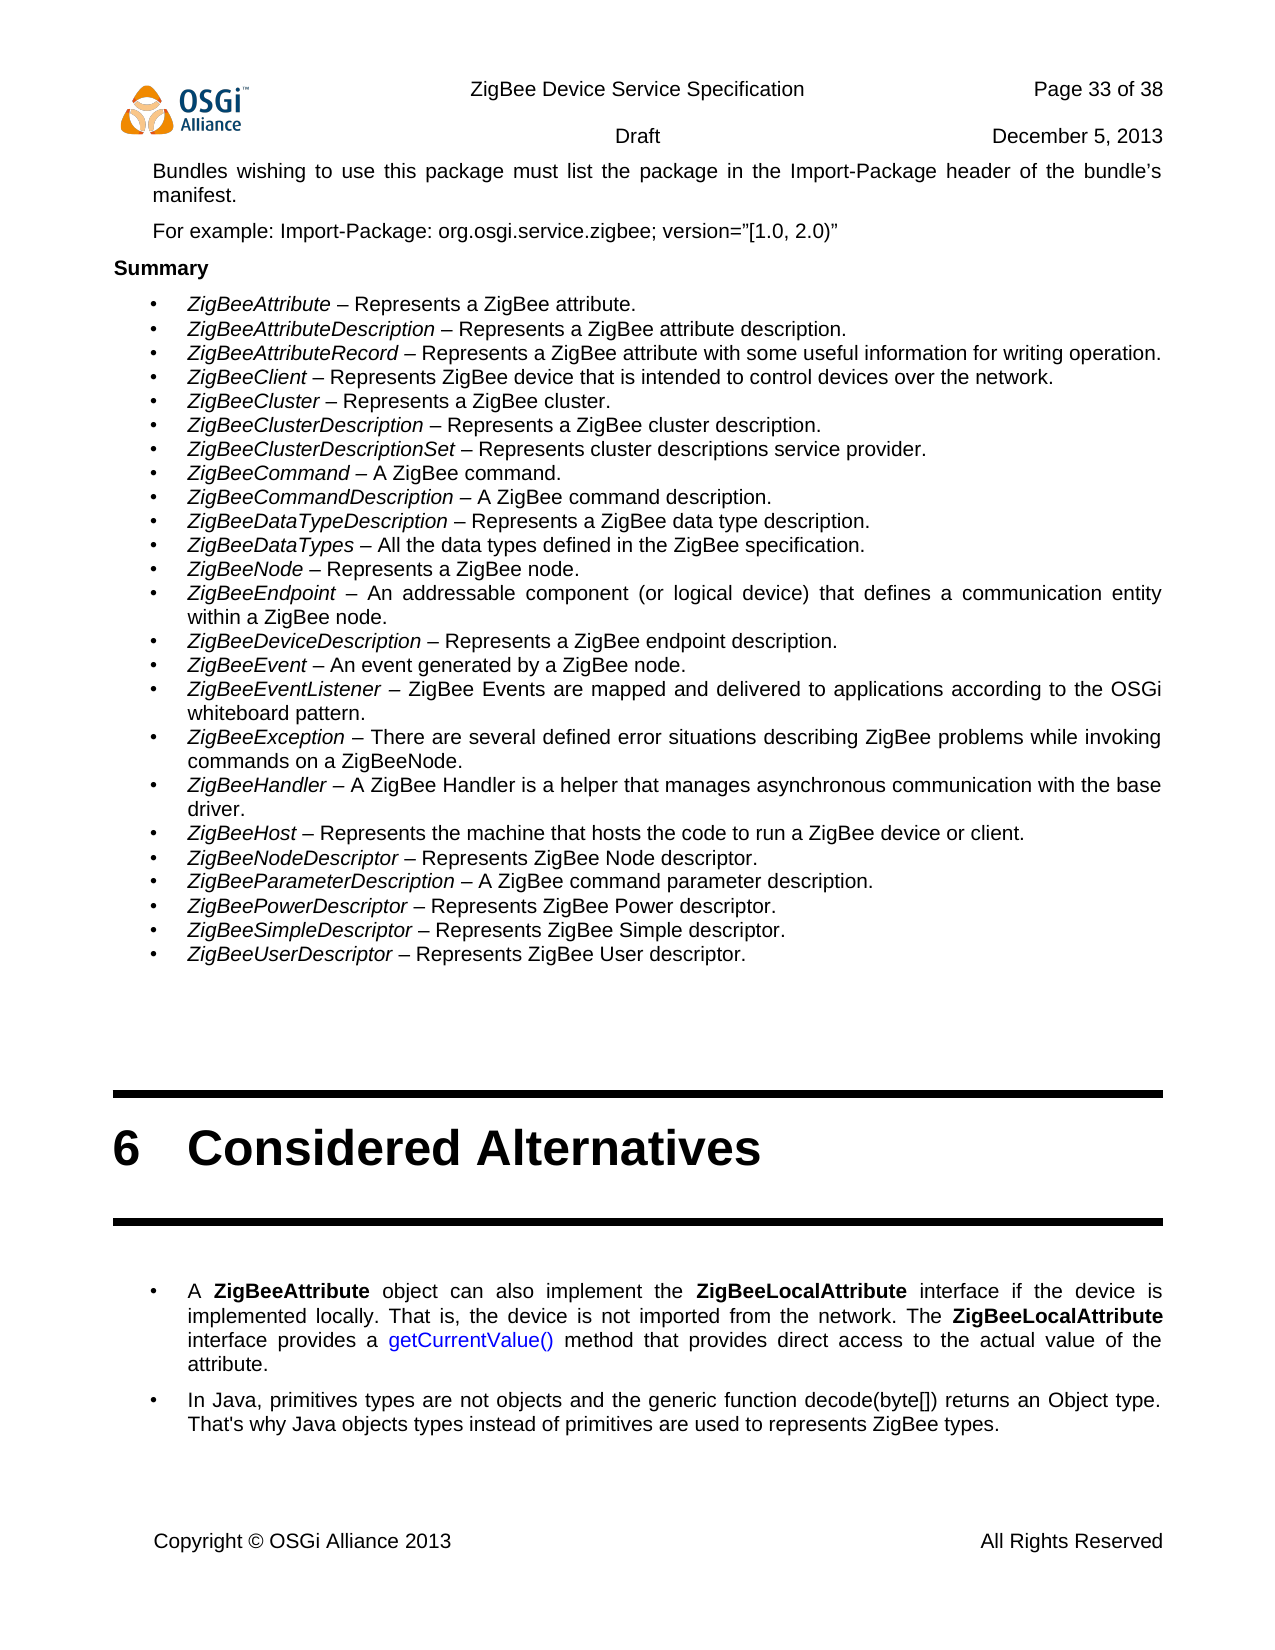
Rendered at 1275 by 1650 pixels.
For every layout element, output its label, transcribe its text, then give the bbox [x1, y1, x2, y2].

list ZigBeeUserDescriptor – Represents ZigBee User descriptor. [150, 942, 1163, 966]
list ZigBeeCluster – Represents a ZigBee cluster. [150, 388, 1163, 413]
list ZigBeeDeviceDescription – Represents a ZigBee endpoint description. [150, 629, 1163, 653]
list ZigBeeSimpleDescriptor – Represents ZigBee Simple descriptor. [150, 917, 1163, 942]
text For example: Import-Package: org.osgi.service.zigbee; version=”[1.0, 2.0)” [152, 219, 1163, 243]
text Summary [114, 256, 1163, 280]
text Bundles wishing to use this package must list the package in the Import-Package header of the bundle’s manifest. [152, 159, 1163, 207]
list ZigBeeAttributeDescription – Represents a ZigBee attribute description. [150, 316, 1163, 340]
picture [113, 78, 257, 142]
list ZigBeeHandler – A ZigBee Handler is a helper that manages asynchronous communication with the base driver. [150, 773, 1163, 821]
list ZigBeeException – There are several defined error situations describing ZigBee problems while invoking commands on a ZigBeeNode. [150, 725, 1163, 773]
list ZigBeeAttribute – Represents a ZigBee attribute. [150, 292, 1163, 316]
list A ZigBeeAttribute object can also implement the ZigBeeLocalAttribute interface if the device is implemented locally. That is, the device is not imported from the network. The ZigBeeLocalAttribute interface provides a getCurrentValue() method that provides direct access to the actual value of the attribute. [150, 1279, 1163, 1375]
list ZigBeeClient – Represents ZigBee device that is intended to control devices over the network. [150, 364, 1163, 388]
list ZigBeeParameterDescription – A ZigBee command parameter description. [150, 869, 1163, 893]
list ZigBeeDataTypeDescription – Represents a ZigBee data type description. [150, 509, 1163, 533]
list ZigBeePowerDescriptor – Represents ZigBee Power descriptor. [150, 893, 1163, 917]
list ZigBeeNodeDescriptor – Represents ZigBee Node descriptor. [150, 845, 1163, 869]
list ZigBeeDataTypes – All the data types defined in the ZigBee specification. [150, 533, 1163, 557]
list ZigBeeAttributeRecord – Represents a ZigBee attribute with some useful information for writing operation. [150, 340, 1163, 364]
list ZigBeeEvent – An event generated by a ZigBee node. [150, 653, 1163, 677]
list ZigBeeNode – Represents a ZigBee node. [150, 557, 1163, 581]
list ZigBeeCommandDescription – A ZigBee command description. [150, 485, 1163, 509]
list ZigBeeCommand – A ZigBee command. [150, 461, 1163, 485]
subtitle Considered Alternatives [112, 1091, 1163, 1226]
list In Java, primitives types are not objects and the generic function decode(byte[]) returns an Object type. That's why Java objects types instead of primitives are used to represents ZigBee types. [150, 1388, 1163, 1436]
list ZigBeeClusterDescription – Represents a ZigBee cluster description. [150, 413, 1163, 437]
list ZigBeeHost – Represents the machine that hosts the code to run a ZigBee device or client. [150, 821, 1163, 845]
list ZigBeeEndpoint – An addressable component (or logical device) that defines a communication entity within a ZigBee node. [150, 581, 1163, 629]
list ZigBeeClusterDescriptionSet – Represents cluster descriptions service provider. [150, 437, 1163, 461]
list ZigBeeEventListener – ZigBee Events are mapped and delivered to applications according to the OSGi whiteboard pattern. [150, 677, 1163, 725]
